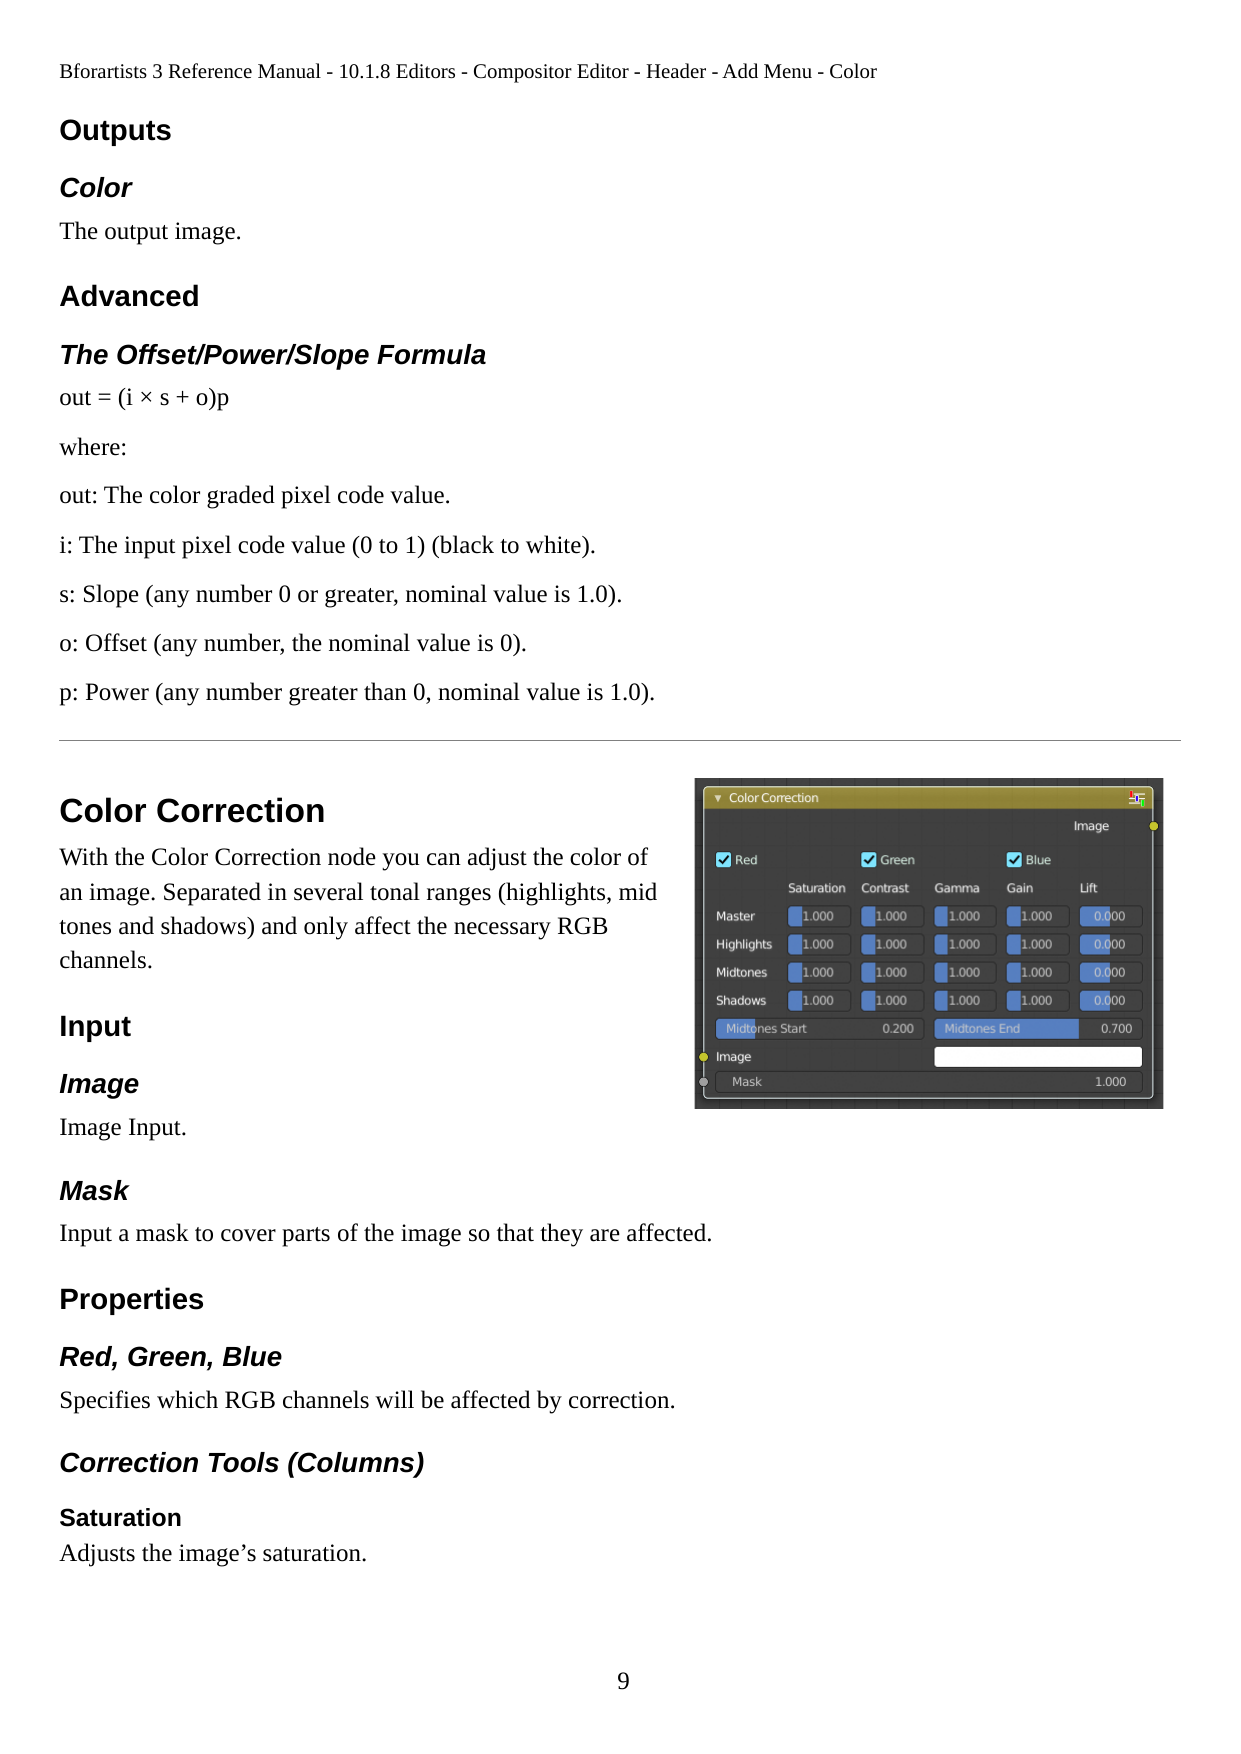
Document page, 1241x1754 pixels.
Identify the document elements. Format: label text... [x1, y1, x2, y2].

subtitle [1164, 791, 1181, 829]
text out: The color graded pixel code value. [59, 481, 1181, 509]
subtitle Color Correction [59, 791, 694, 829]
text out = (i × s + o)p [59, 382, 1181, 411]
text Adjusts the image’s saturation. [59, 1538, 1181, 1567]
subtitle Color [59, 171, 1181, 203]
subtitle [1164, 1009, 1181, 1043]
text Input a mask to cover parts of the image so that they are affected. [59, 1218, 1181, 1247]
subtitle The Offset/Power/Slope Formula [59, 338, 1181, 370]
text The output image. [59, 216, 1181, 244]
picture [694, 778, 1164, 1109]
subtitle Properties [59, 1282, 1181, 1316]
text Image Input. [59, 1112, 1181, 1141]
subtitle Image [59, 1068, 694, 1100]
subtitle Correction Tools (Columns) [59, 1447, 1181, 1478]
subtitle Red, Green, Blue [59, 1341, 1181, 1372]
text where: [59, 432, 1181, 460]
subtitle Input [59, 1009, 694, 1043]
subtitle Saturation [59, 1503, 1181, 1532]
text With the Color Correction node you can adjust the color of an image. Separated in several tonal ranges (highlights, mid tones and shadows) and only affect the necessary RGB channels. [59, 842, 694, 974]
text p: Power (any number greater than 0, nominal value is 1.0). [59, 677, 1181, 706]
text s: Slope (any number 0 or greater, nominal value is 1.0). [59, 579, 1181, 607]
subtitle Outputs [59, 113, 1181, 146]
text i: The input pixel code value (0 to 1) (black to white). [59, 530, 1181, 558]
subtitle Mask [59, 1174, 1181, 1206]
text Specifies which RGB channels will be affected by correction. [59, 1385, 1181, 1414]
subtitle Advanced [59, 279, 1181, 313]
subtitle [1164, 1068, 1181, 1100]
text o: Offset (any number, the nominal value is 0). [59, 628, 1181, 657]
